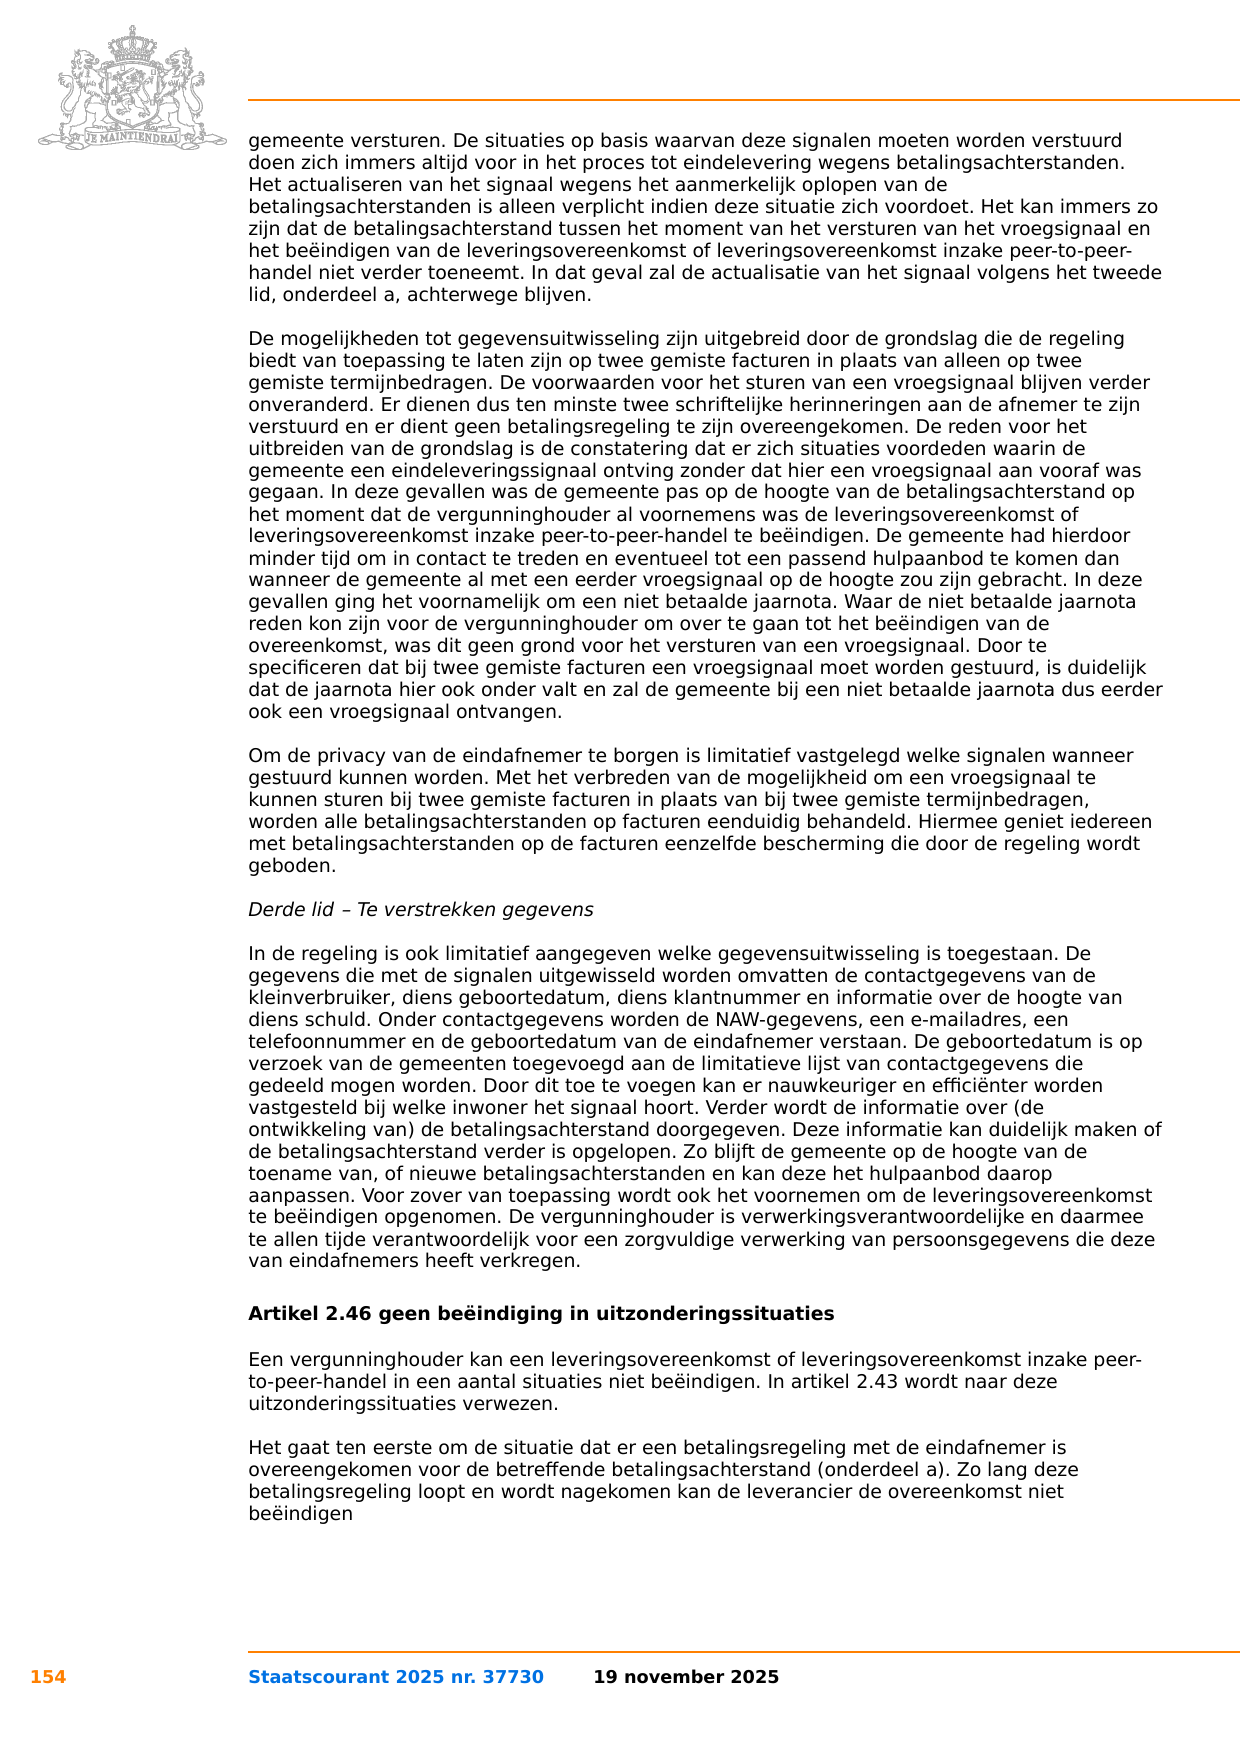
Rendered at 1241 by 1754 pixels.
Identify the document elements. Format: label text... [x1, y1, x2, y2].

subtitle Artikel 2.46 geen beëindiging in uitzonderingssituaties [248, 1302, 1163, 1324]
text Om de privacy van de eindafnemer te borgen is limitatief vastgelegd welke signalen wanneer gestuurd kunnen worden. Met het verbreden van de mogelijkheid om een vroegsignaal te kunnen sturen bij twee gemiste facturen in plaats van bij twee gemiste termijnbedragen, worden alle betalingsachterstanden op facturen eenduidig behandeld. Hiermee geniet iedereen met betalingsachterstanden op de facturen eenzelfde bescherming die door de regeling wordt geboden. [248, 745, 1163, 877]
text De mogelijkheden tot gegevensuitwisseling zijn uitgebreid door de grondslag die de regeling biedt van toepassing te laten zijn op twee gemiste facturen in plaats van alleen op twee gemiste termijnbedragen. De voorwaarden voor het sturen van een vroegsignaal blijven verder onveranderd. Er dienen dus ten minste twee schriftelijke herinneringen aan de afnemer te zijn verstuurd en er dient geen betalingsregeling te zijn overeengekomen. De reden voor het uitbreiden van de grondslag is de constatering dat er zich situaties voordeden waarin de gemeente een eindeleveringssignaal ontving zonder dat hier een vroegsignaal aan vooraf was gegaan. In deze gevallen was de gemeente pas op de hoogte van de betalingsachterstand op het moment dat de vergunninghouder al voornemens was de leveringsovereenkomst of leveringsovereenkomst inzake peer-to-peer-handel te beëindigen. De gemeente had hierdoor minder tijd om in contact te treden en eventueel tot een passend hulpaanbod te komen dan wanneer de gemeente al met een eerder vroegsignaal op de hoogte zou zijn gebracht. In deze gevallen ging het voornamelijk om een niet betaalde jaarnota. Waar de niet betaalde jaarnota reden kon zijn voor de vergunninghouder om over te gaan tot het beëindigen van de overeenkomst, was dit geen grond voor het versturen van een vroegsignaal. Door te specificeren dat bij twee gemiste facturen een vroegsignaal moet worden gestuurd, is duidelijk dat de jaarnota hier ook onder valt en zal de gemeente bij een niet betaalde jaarnota dus eerder ook een vroegsignaal ontvangen. [248, 328, 1163, 723]
picture [38, 25, 227, 150]
text In de regeling is ook limitatief aangegeven welke gegevensuitwisseling is toegestaan. De gegevens die met de signalen uitgewisseld worden omvatten de contactgegevens van de kleinverbruiker, diens geboortedatum, diens klantnummer en informatie over de hoogte van diens schuld. Onder contactgegevens worden de NAW-gegevens, een e-mailadres, een telefoonnummer en de geboortedatum van de eindafnemer verstaan. De geboortedatum is op verzoek van de gemeenten toegevoegd aan de limitatieve lijst van contactgegevens die gedeeld mogen worden. Door dit toe te voegen kan er nauwkeuriger en efficiënter worden vastgesteld bij welke inwoner het signaal hoort. Verder wordt de informatie over (de ontwikkeling van) de betalingsachterstand doorgegeven. Deze informatie kan duidelijk maken of de betalingsachterstand verder is opgelopen. Zo blijft de gemeente op de hoogte van de toename van, of nieuwe betalingsachterstanden en kan deze het hulpaanbod daarop aanpassen. Voor zover van toepassing wordt ook het voornemen om de leveringsovereenkomst te beëindigen opgenomen. De vergunninghouder is verwerkingsverantwoordelijke en daarmee te allen tijde verantwoordelijk voor een zorgvuldige verwerking van persoonsgegevens die deze van eindafnemers heeft verkregen. [248, 943, 1163, 1272]
text Het gaat ten eerste om de situatie dat er een betalingsregeling met de eindafnemer is overeengekomen voor de betreffende betalingsachterstand (onderdeel a). Zo lang deze betalingsregeling loopt en wordt nagekomen kan de leverancier de overeenkomst niet beëindigen [248, 1437, 1163, 1525]
text Een vergunninghouder kan een leveringsovereenkomst of leveringsovereenkomst inzake peer-to-peer-handel in een aantal situaties niet beëindigen. In artikel 2.43 wordt naar deze uitzonderingssituaties verwezen. [248, 1349, 1163, 1415]
subtitle Derde lid – Te verstrekken gegevens [248, 899, 1163, 921]
text gemeente versturen. De situaties op basis waarvan deze signalen moeten worden verstuurd doen zich immers altijd voor in het proces tot eindelevering wegens betalingsachterstanden. Het actualiseren van het signaal wegens het aanmerkelijk oplopen van de betalingsachterstanden is alleen verplicht indien deze situatie zich voordoet. Het kan immers zo zijn dat de betalingsachterstand tussen het moment van het versturen van het vroegsignaal en het beëindigen van de leveringsovereenkomst of leveringsovereenkomst inzake peer-to-peer-handel niet verder toeneemt. In dat geval zal de actualisatie van het signaal volgens het tweede lid, onderdeel a, achterwege blijven. [248, 130, 1163, 306]
